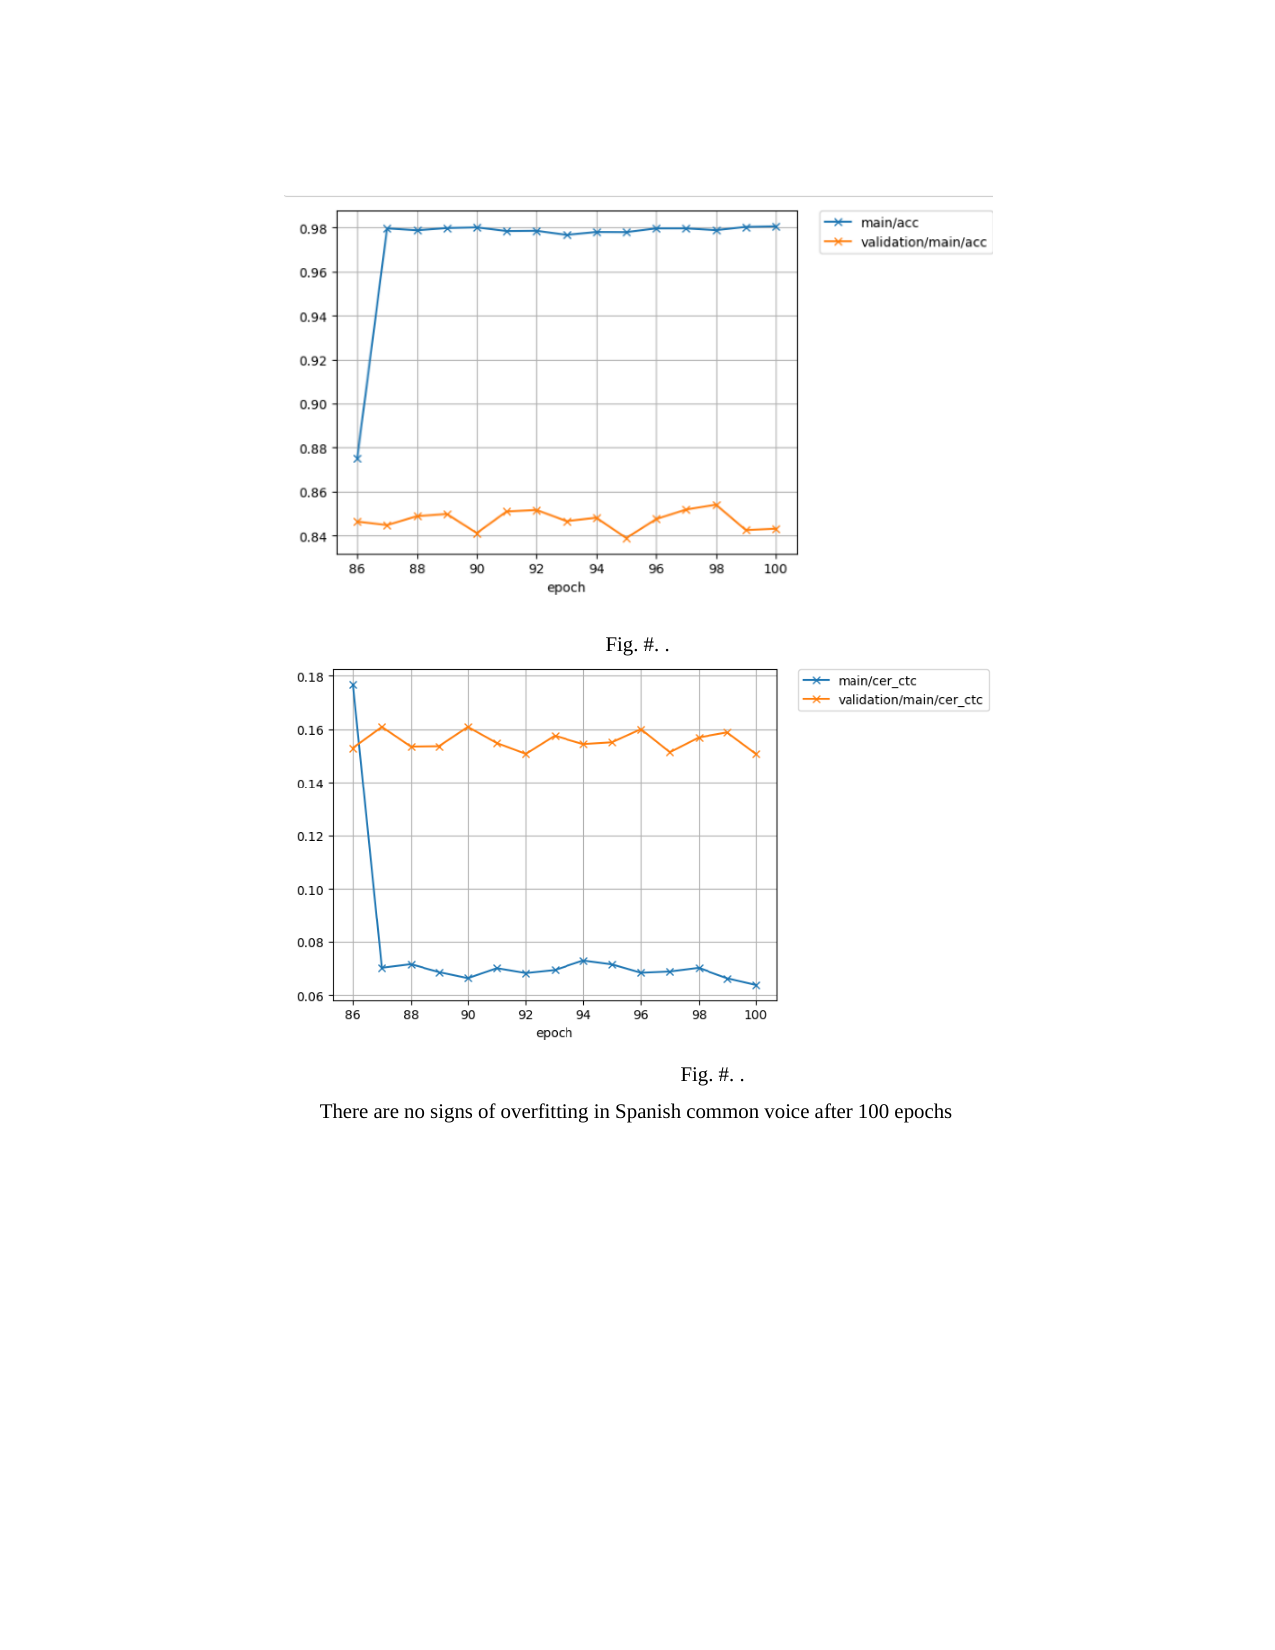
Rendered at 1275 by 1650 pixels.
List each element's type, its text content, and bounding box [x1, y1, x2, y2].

picture [282, 195, 993, 601]
text There are no signs of overfitting in Spanish common voice after 100 epochs [319, 1098, 956, 1123]
picture [282, 656, 993, 1050]
text Fig. #. . [319, 1050, 956, 1086]
text Fig. #. . [319, 632, 956, 656]
